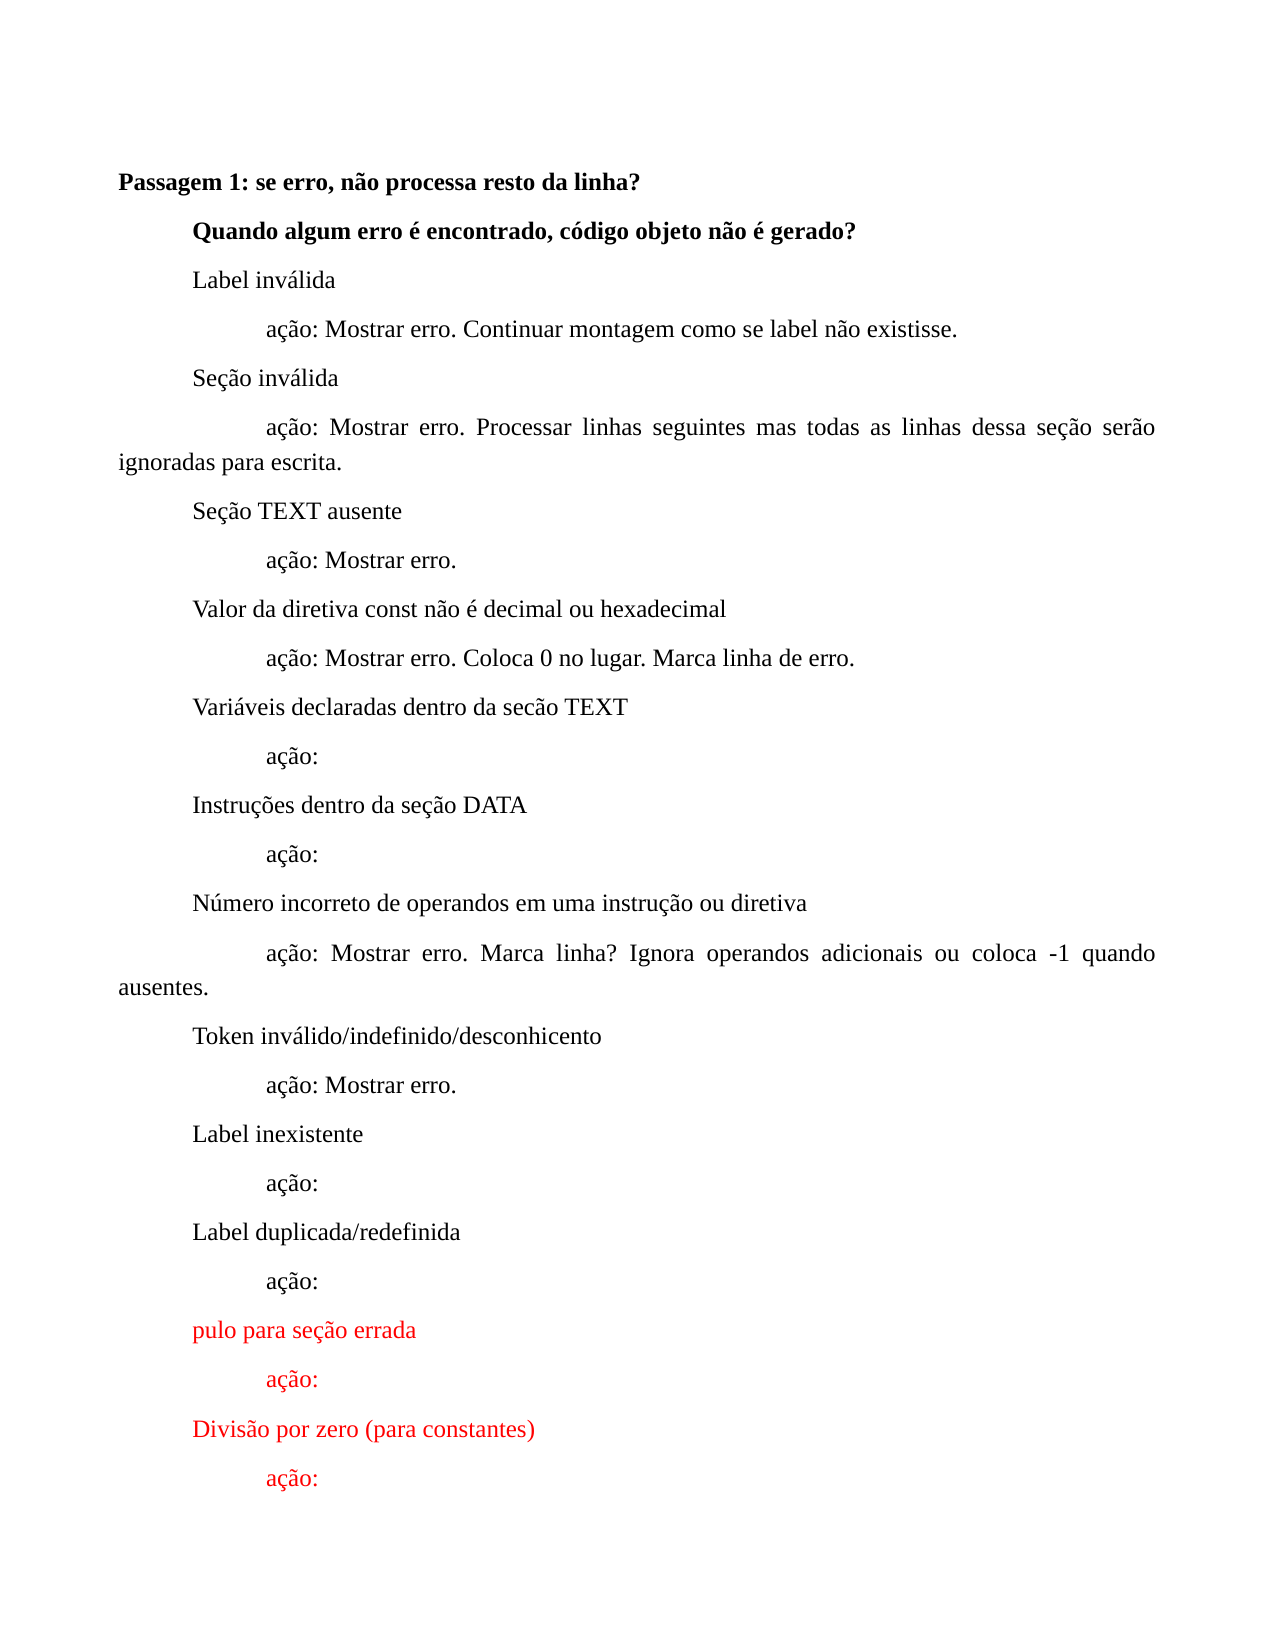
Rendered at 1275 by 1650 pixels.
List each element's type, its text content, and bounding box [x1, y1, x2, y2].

text Passagem 1: se erro, não processa resto da linha? [118, 167, 1157, 196]
text ação: [118, 1168, 1157, 1197]
text ação: [118, 1266, 1157, 1295]
text Label inválida [118, 265, 1157, 294]
text Label inexistente [118, 1119, 1157, 1148]
text ação: Mostrar erro. Coloca 0 no lugar. Marca linha de erro. [118, 643, 1157, 672]
text pulo para seção errada [118, 1316, 1157, 1344]
text ação: [118, 1364, 1157, 1393]
text ação: Mostrar erro. Processar linhas seguintes mas todas as linhas dessa seção serão ignoradas para escrita. [118, 412, 1157, 476]
text Número incorreto de operandos em uma instrução ou diretiva [118, 888, 1157, 917]
text ação: Mostrar erro. Continuar montagem como se label não existisse. [118, 314, 1157, 343]
text Token inválido/indefinido/desconhicento [118, 1021, 1157, 1050]
text ação: [118, 839, 1157, 868]
text ação: Mostrar erro. [118, 1070, 1157, 1099]
text ação: Mostrar erro. [118, 545, 1157, 574]
text Quando algum erro é encontrado, código objeto não é gerado? [118, 216, 1157, 245]
text Seção inválida [118, 363, 1157, 392]
text Variáveis declaradas dentro da secão TEXT [118, 692, 1157, 721]
text Instruções dentro da seção DATA [118, 790, 1157, 819]
text Valor da diretiva const não é decimal ou hexadecimal [118, 594, 1157, 623]
text ação: Mostrar erro. Marca linha? Ignora operandos adicionais ou coloca -1 quando ausentes. [118, 938, 1157, 1001]
text Divisão por zero (para constantes) [118, 1414, 1157, 1442]
text ação: [118, 1463, 1157, 1491]
text Seção TEXT ausente [118, 496, 1157, 525]
text ação: [118, 741, 1157, 770]
text Label duplicada/redefinida [118, 1217, 1157, 1246]
